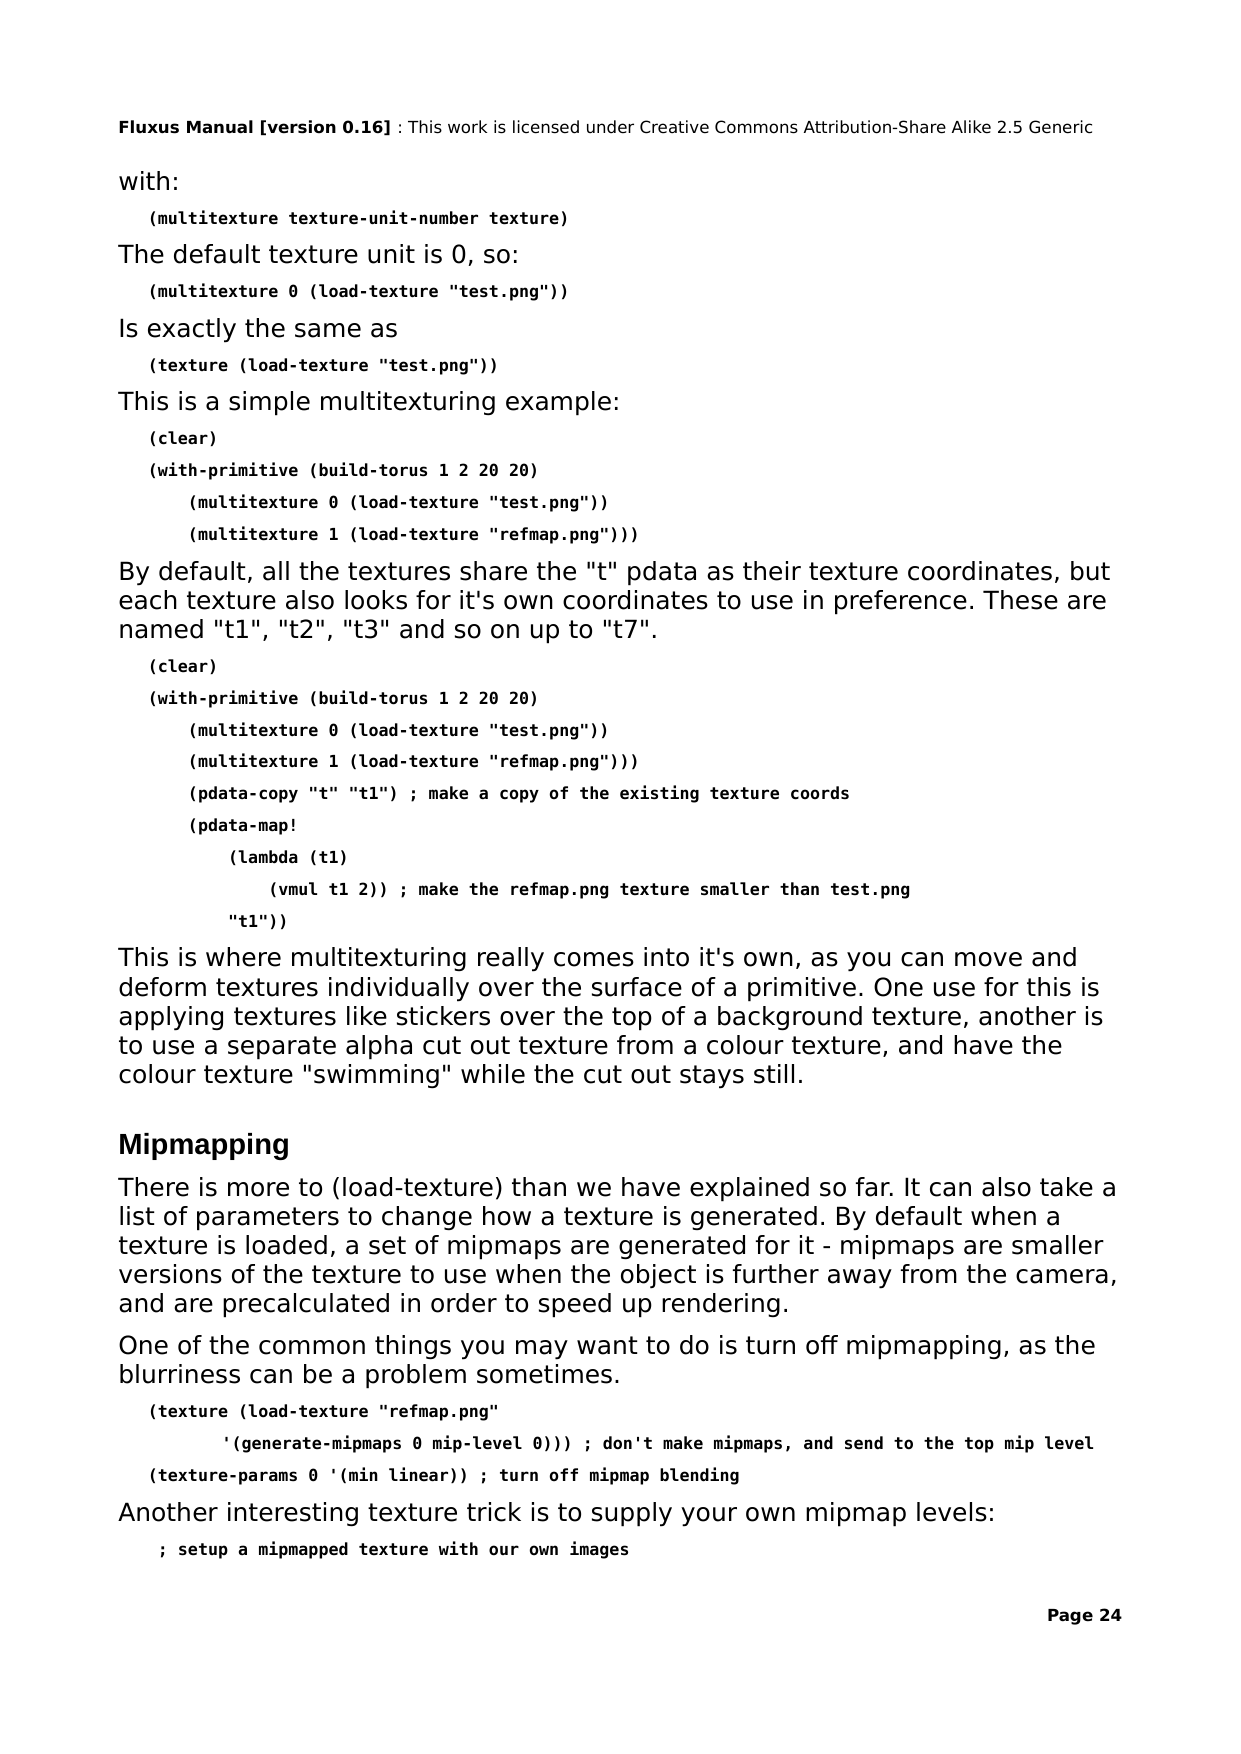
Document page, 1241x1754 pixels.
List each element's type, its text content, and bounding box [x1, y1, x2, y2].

text (clear) [148, 657, 1122, 676]
text (pdata-copy "t" "t1") ; make a copy of the existing texture coords [148, 784, 1122, 804]
text (multitexture 0 (load-texture "test.png")) [148, 282, 1122, 302]
text Another interesting texture trick is to supply your own mipmap levels: [118, 1498, 1122, 1527]
text with: [118, 167, 1122, 196]
text Is exactly the same as [118, 314, 1122, 343]
subtitle Mipmapping [118, 1127, 1122, 1161]
text '(generate-mipmaps 0 mip-level 0))) ; don't make mipmaps, and send to the top mip level [148, 1434, 1122, 1453]
text The default texture unit is 0, so: [118, 241, 1122, 270]
text (with-primitive (build-torus 1 2 20 20) [148, 461, 1122, 481]
text (texture (load-texture "refmap.png" [148, 1402, 1122, 1422]
text (texture (load-texture "test.png")) [148, 356, 1122, 375]
text (multitexture texture-unit-number texture) [148, 209, 1122, 228]
text (multitexture 1 (load-texture "refmap.png"))) [148, 525, 1122, 544]
text This is where multitexturing really comes into it's own, as you can move and deform textures individually over the surface of a primitive. One use for this is applying textures like stickers over the top of a background texture, another is to use a separate alpha cut out texture from a colour texture, and have the colour texture "swimming" while the cut out stays still. [118, 944, 1122, 1089]
text One of the common things you may want to do is turn off mipmapping, as the blurriness can be a problem sometimes. [118, 1331, 1122, 1390]
text ; setup a mipmapped texture with our own images [148, 1539, 1122, 1559]
text (vmul t1 2)) ; make the refmap.png texture smaller than test.png [148, 880, 1122, 899]
text (multitexture 0 (load-texture "test.png")) [148, 493, 1122, 512]
text (multitexture 0 (load-texture "test.png")) [148, 721, 1122, 740]
text (multitexture 1 (load-texture "refmap.png"))) [148, 752, 1122, 772]
text (with-primitive (build-torus 1 2 20 20) [148, 689, 1122, 708]
text This is a simple multitexturing example: [118, 388, 1122, 417]
text By default, all the textures share the "t" pdata as their texture coordinates, but each texture also looks for it's own coordinates to use in preference. These are named "t1", "t2", "t3" and so on up to "t7". [118, 557, 1122, 644]
text (lambda (t1) [148, 848, 1122, 867]
text "t1")) [148, 912, 1122, 931]
text (clear) [148, 429, 1122, 449]
text (texture-params 0 '(min linear)) ; turn off mipmap blending [148, 1466, 1122, 1485]
text (pdata-map! [148, 816, 1122, 836]
text There is more to (load-texture) than we have explained so far. It can also take a list of parameters to change how a texture is generated. By default when a texture is loaded, a set of mipmaps are generated for it - mipmaps are smaller versions of the texture to use when the object is further away from the camera, and are precalculated in order to speed up rendering. [118, 1173, 1122, 1319]
